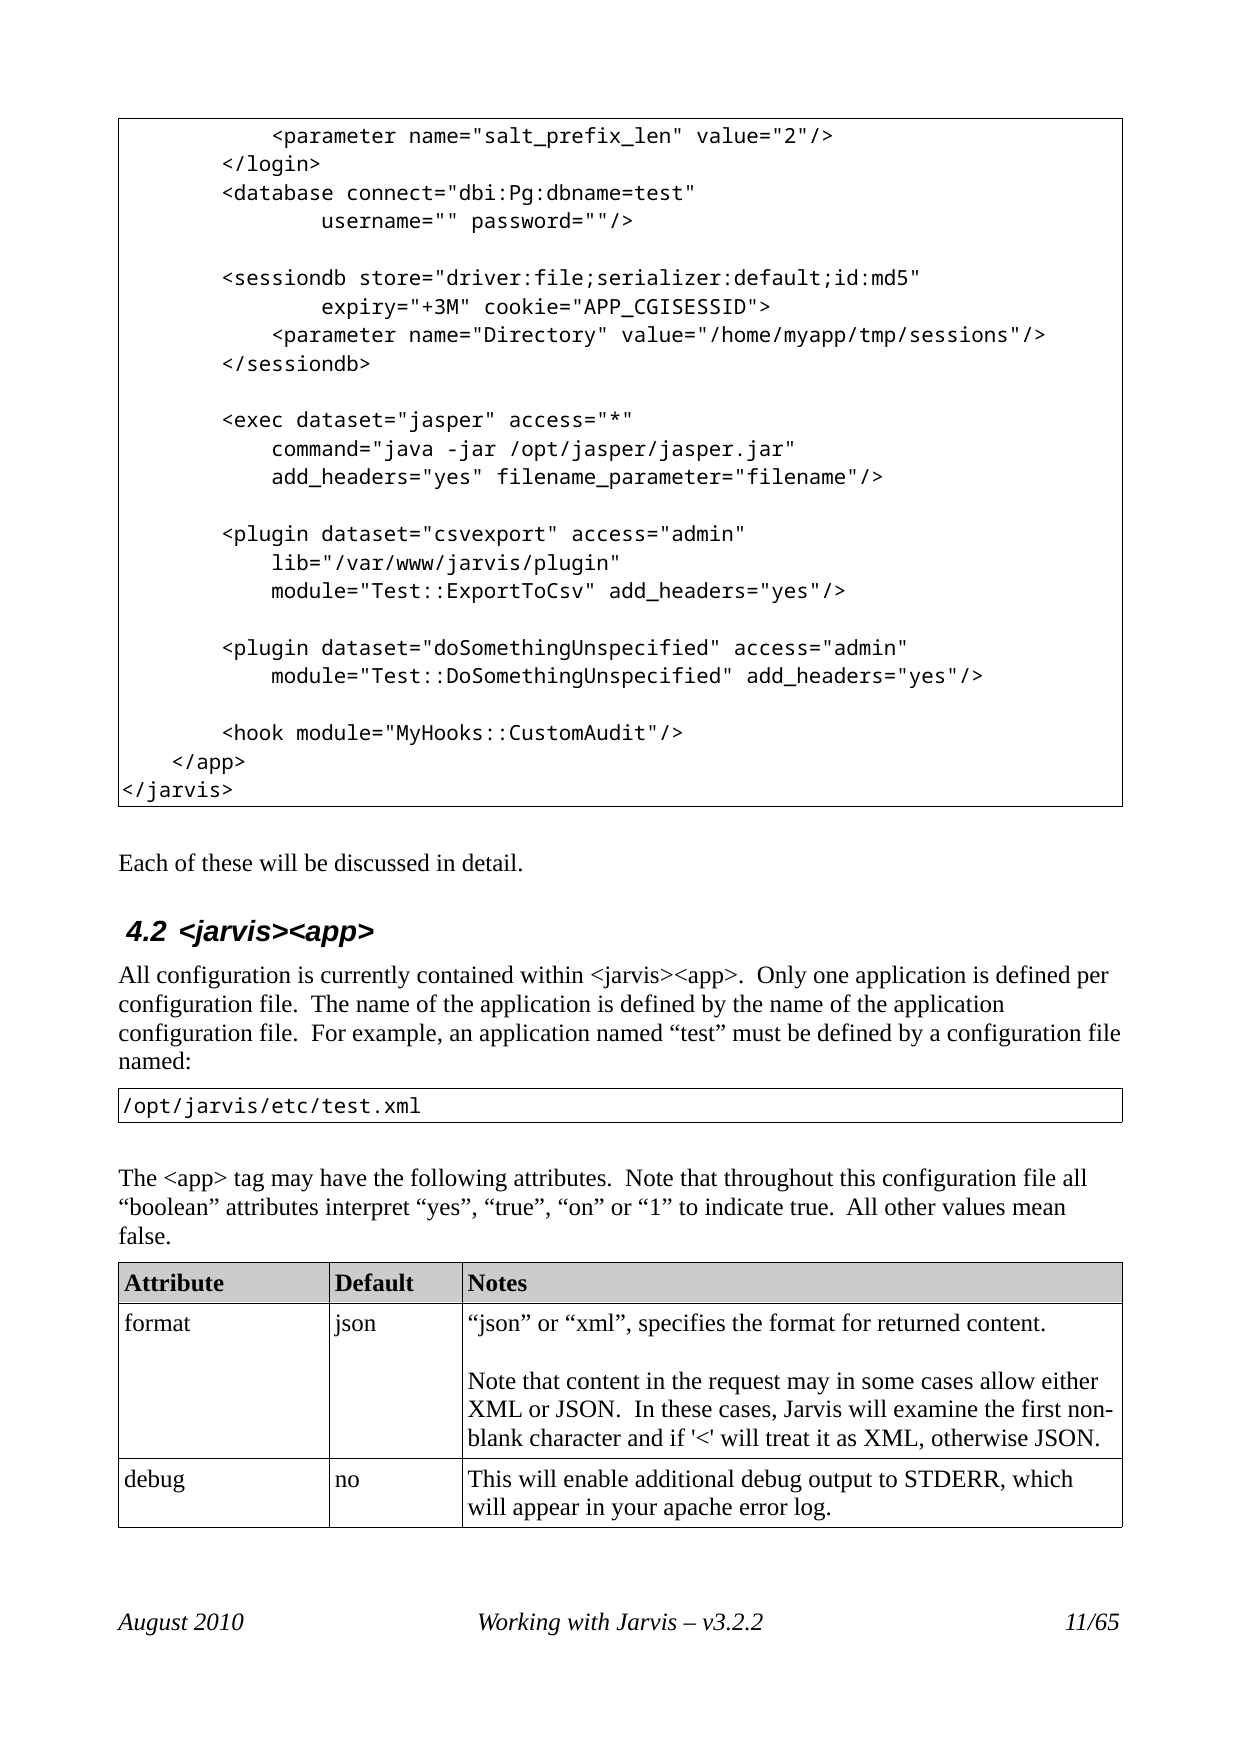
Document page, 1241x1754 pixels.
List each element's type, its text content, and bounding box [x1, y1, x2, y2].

text </sessiondb> [119, 346, 1122, 377]
table_cell This will enable additional debug output to STDERR, which will appear in your apache error log. [463, 1459, 1122, 1527]
text command="java -jar /opt/jasper/jasper.jar" [119, 431, 1122, 459]
text module="Test::ExportToCsv" add_headers="yes"/> [119, 573, 1122, 604]
text module="Test::DoSomethingUnspecified" add_headers="yes"/> [119, 658, 1122, 690]
text </jarvis> [119, 772, 1122, 806]
text <plugin dataset="csvexport" access="admin" [119, 516, 1122, 545]
text <database connect="dbi:Pg:dbname=test" [119, 175, 1122, 203]
text lib="/var/www/jarvis/plugin" [119, 545, 1122, 573]
text add_headers="yes" filename_parameter="filename"/> [119, 459, 1122, 491]
table_header Attribute [119, 1263, 329, 1302]
text <plugin dataset="doSomethingUnspecified" access="admin" [119, 630, 1122, 658]
table_cell “json” or “xml”, specifies the format for returned content. Note that content in the request may in some cases allow either XML or JSON. In these cases, Jarvis will examine the first non-blank character and if '<' will treat it as XML, otherwise JSON. [463, 1304, 1122, 1458]
text expiry="+3M" cookie="APP_CGISESSID"> [119, 289, 1122, 317]
text </login> [119, 147, 1122, 175]
subtitle <jarvis><app> [118, 914, 1122, 948]
text username="" password=""/> [119, 203, 1122, 235]
text The <app> tag may have the following attributes. Note that throughout this configuration file all “boolean” attributes interpret “yes”, “true”, “on” or “1” to indicate true. All other values mean false. [118, 1163, 1122, 1250]
text <parameter name="salt_prefix_len" value="2"/> [119, 119, 1122, 147]
text <sessiondb store="driver:file;serializer:default;id:md5" [119, 260, 1122, 289]
table_cell json [330, 1304, 462, 1458]
table_header Notes [463, 1263, 1122, 1302]
text <parameter name="Directory" value="/home/myapp/tmp/sessions"/> [119, 317, 1122, 346]
text Each of these will be discussed in detail. [118, 848, 1122, 877]
table_cell format [119, 1304, 329, 1458]
text All configuration is currently contained within <jarvis><app>. Only one application is defined per configuration file. The name of the application is defined by the name of the application configuration file. For example, an application named “test” must be defined by a configuration file named: [118, 960, 1122, 1075]
table_header Default [330, 1263, 462, 1302]
table_cell debug [119, 1459, 329, 1527]
text /opt/jarvis/etc/test.xml [119, 1089, 1122, 1122]
text </app> [119, 744, 1122, 772]
text <exec dataset="jasper" access="*" [119, 402, 1122, 431]
text <hook module="MyHooks::CustomAudit"/> [119, 715, 1122, 744]
table_cell no [330, 1459, 462, 1527]
